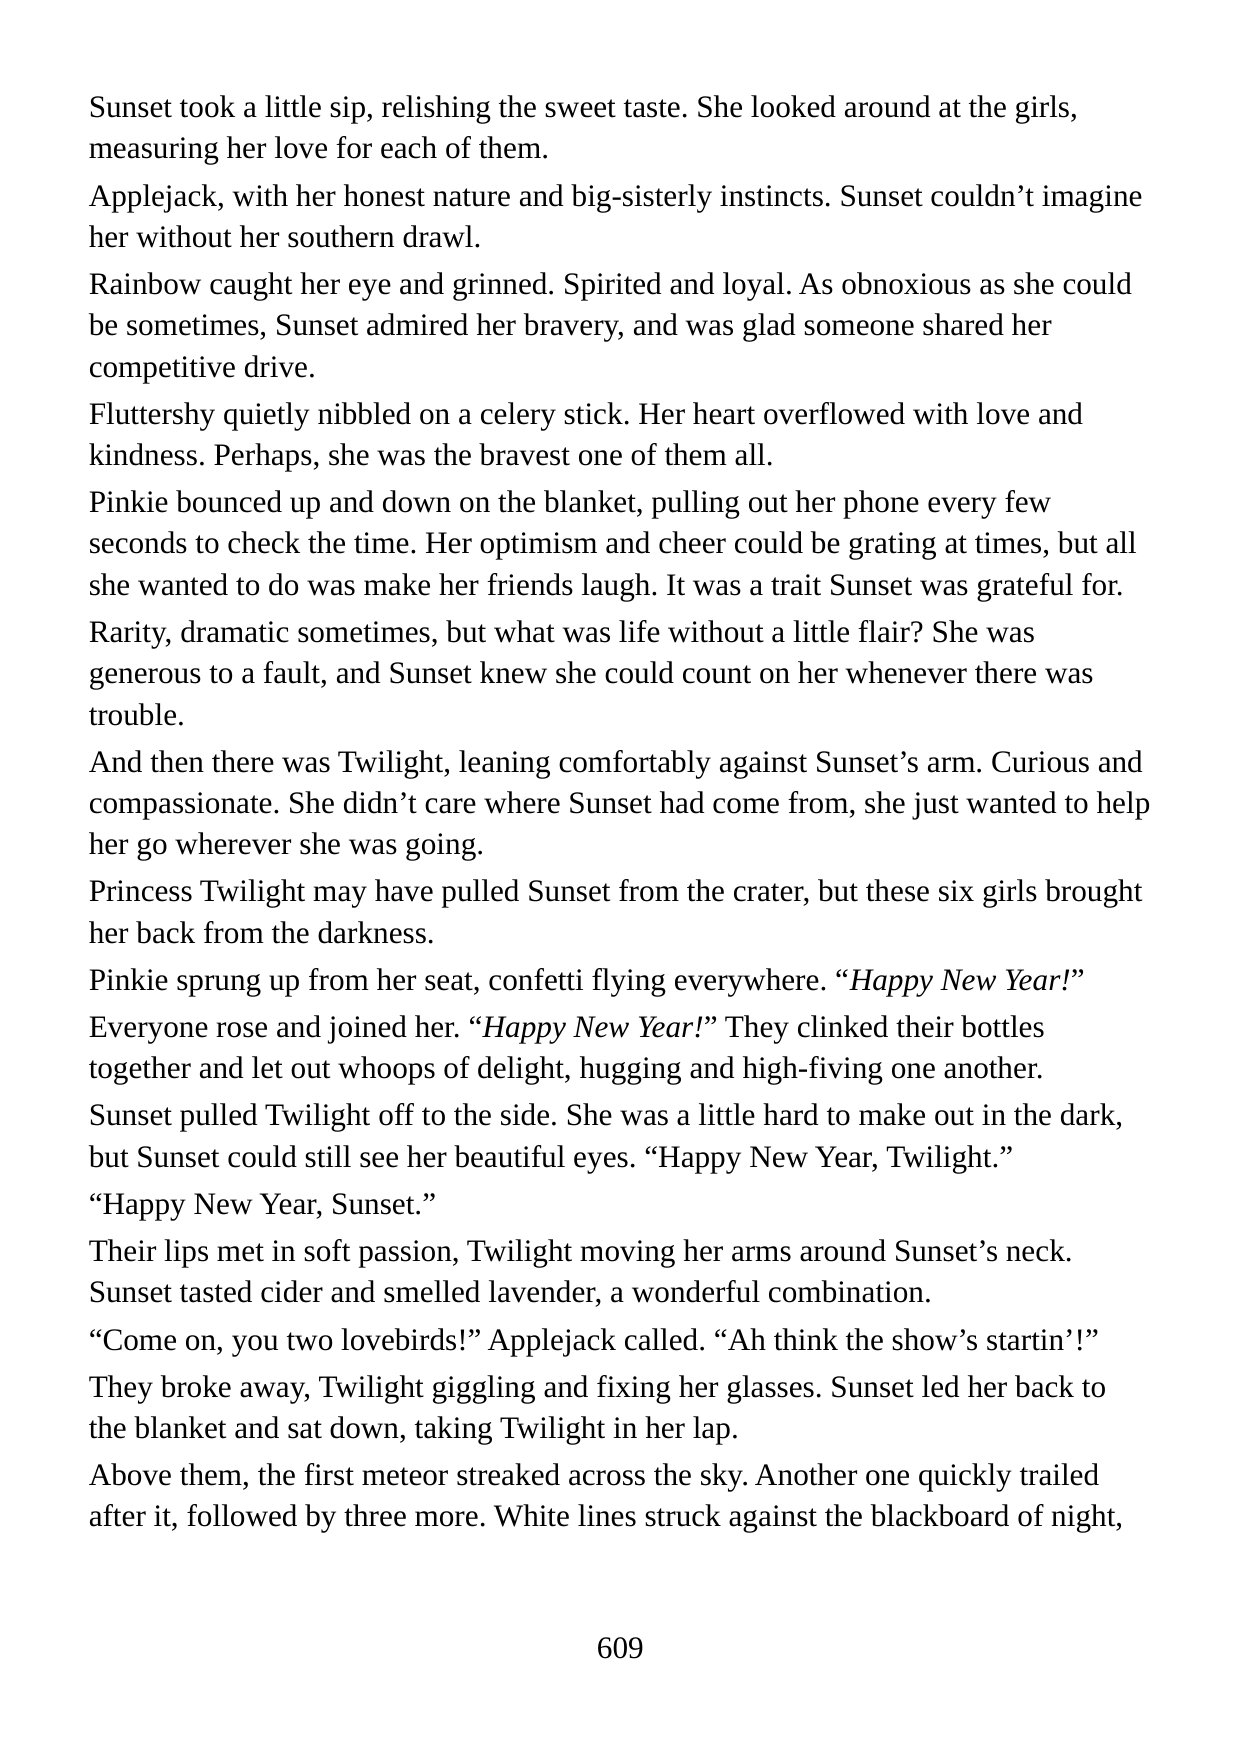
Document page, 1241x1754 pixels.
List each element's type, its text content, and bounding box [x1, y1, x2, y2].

text Everyone rose and joined her. “Happy New Year!” They clinked their bottles together and let out whoops of delight, hugging and high-fiving one another. [88, 1008, 1152, 1085]
text Fluttershy quietly nibbled on a celery stick. Her heart overflowed with love and kindness. Perhaps, she was the bravest one of them all. [88, 395, 1152, 472]
text Sunset took a little sip, relishing the sweet taste. She looked around at the girls, measuring her love for each of them. [88, 88, 1152, 166]
text Pinkie sprung up from her seat, confetti flying everywhere. “Happy New Year!” [88, 961, 1152, 997]
text “Come on, you two lovebirds!” Applejack called. “Ah think the show’s startin’!” [88, 1321, 1152, 1357]
text Applejack, with her honest nature and big-sisterly instincts. Sunset couldn’t imagine her without her southern drawl. [88, 177, 1152, 254]
text Their lips met in soft passion, Twilight moving her arms around Sunset’s neck. Sunset tasted cider and smelled lavender, a wonderful combination. [88, 1232, 1152, 1309]
text “Happy New Year, Sunset.” [88, 1185, 1152, 1221]
text They broke away, Twilight giggling and fixing her glasses. Sunset led her back to the blanket and sat down, taking Twilight in her lap. [88, 1368, 1152, 1445]
text Princess Twilight may have pulled Sunset from the crater, but these six girls brought her back from the darkness. [88, 873, 1152, 950]
text Above them, the first meteor streaked across the sky. Another one quickly trailed after it, followed by three more. White lines struck against the blackboard of night, [88, 1456, 1152, 1533]
text Rainbow caught her eye and grinned. Spirited and loyal. As obnoxious as she could be sometimes, Sunset admired her bravery, and was glad someone shared her competitive drive. [88, 265, 1152, 384]
text Rarity, dramatic sometimes, but what was life without a little flair? She was generous to a fault, and Sunset knew she could count on her whenever there was trouble. [88, 613, 1152, 732]
text And then there was Twilight, leaning comfortably against Sunset’s arm. Curious and compassionate. She didn’t care where Sunset had come from, she just wanted to help her go wherever she was going. [88, 743, 1152, 861]
text Sunset pulled Twilight off to the side. She was a little hard to make out in the dark, but Sunset could still see her beautiful eyes. “Happy New Year, Twilight.” [88, 1097, 1152, 1174]
text Pinkie bounced up and down on the blanket, pulling out her phone every few seconds to check the time. Her optimism and cheer could be grating at times, but all she wanted to do was make her friends laugh. It was a trait Sunset was grateful for. [88, 483, 1152, 602]
